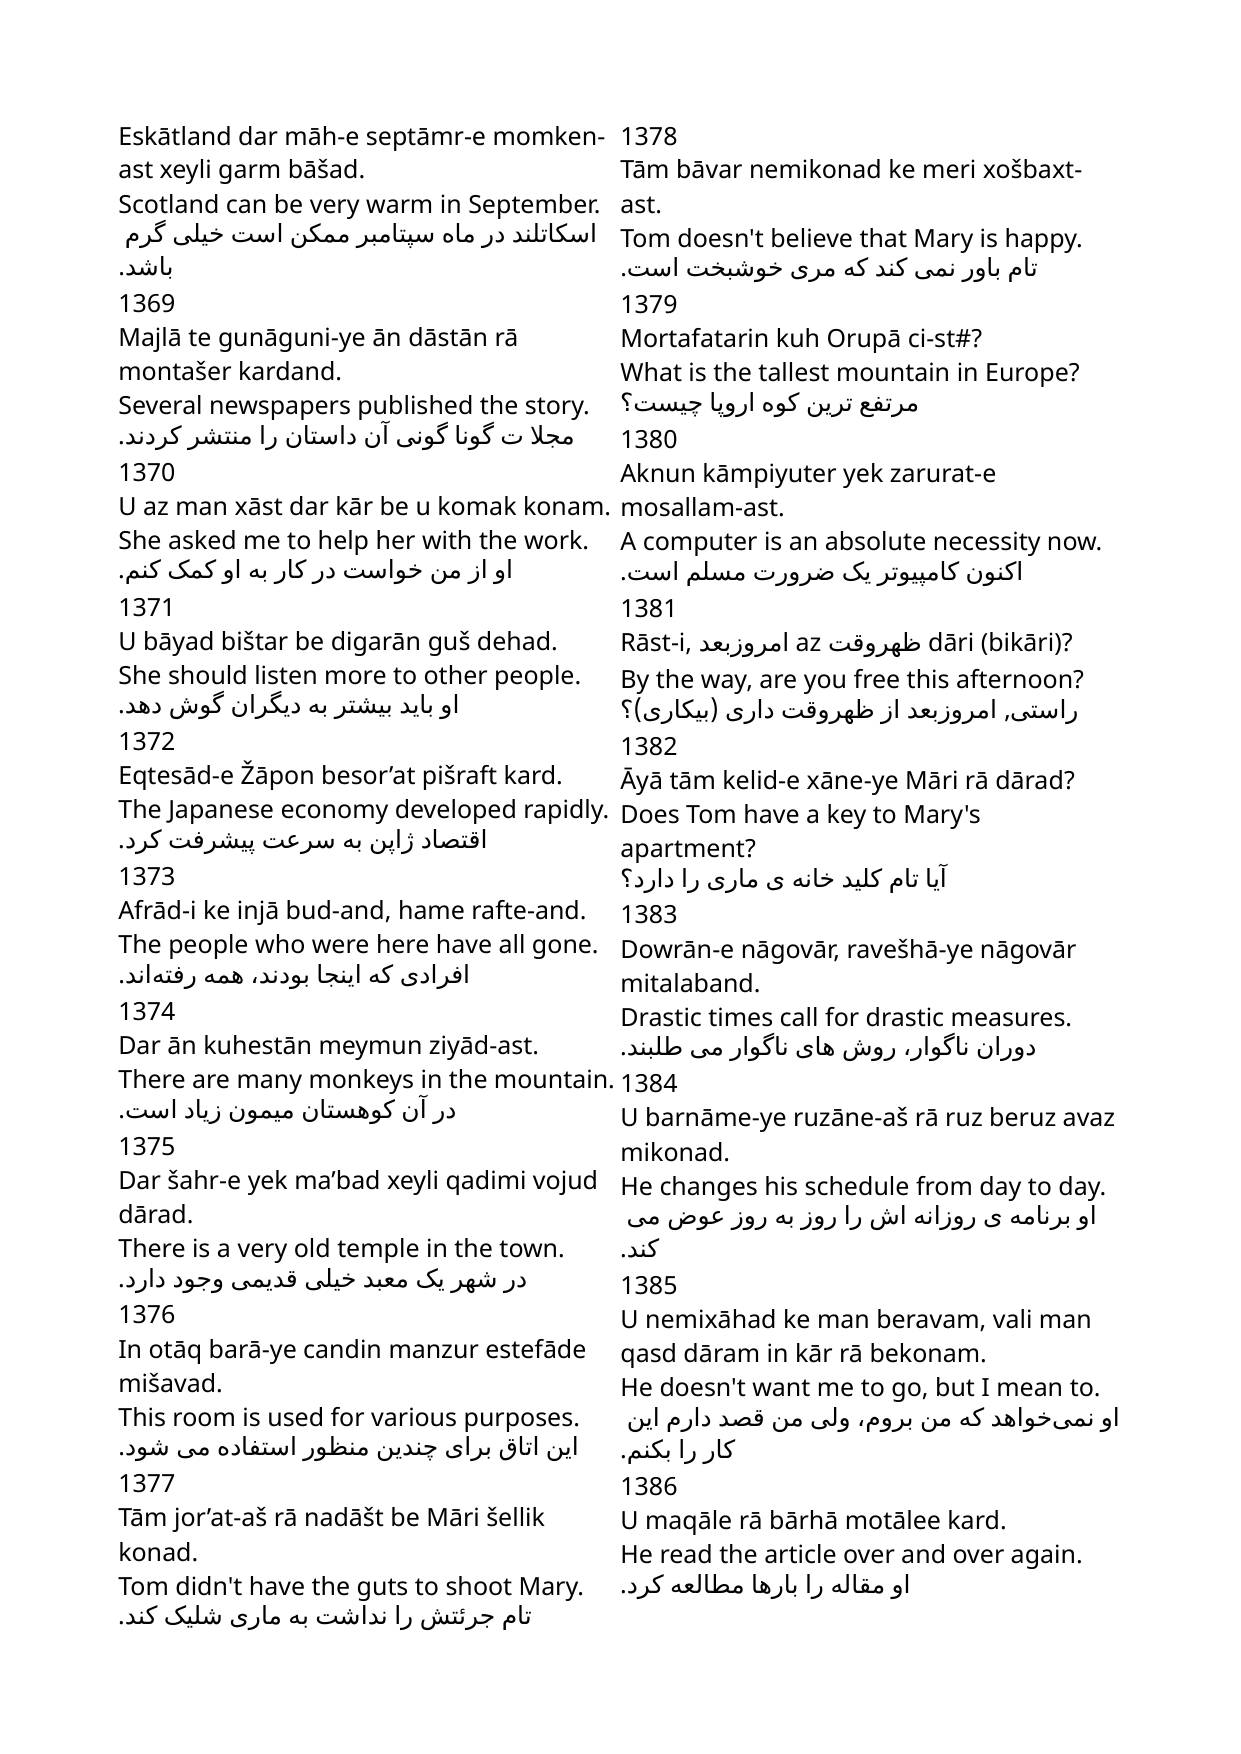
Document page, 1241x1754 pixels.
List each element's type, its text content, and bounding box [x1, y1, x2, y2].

text Dar ān kuhestān meymun ziyād-ast. [118, 1028, 620, 1062]
text 1386 [620, 1469, 1122, 1503]
text This room is used for various purposes. [118, 1399, 620, 1433]
text مرتفع ترین کوه اروپا چیست؟ [620, 389, 1122, 422]
text در شهر یک معبد خیلی قدیمی وجود دارد. [118, 1264, 620, 1297]
text تام باور نمی کند که مری خوشبخت است. [620, 254, 1122, 287]
text آیا تام کلید خانه ی ماری را دارد؟ [620, 864, 1122, 897]
text Eskātland dar māh-e septāmr-e momken-ast xeyli garm bāšad. [118, 118, 620, 186]
text راستی, امروزبعد از ظهروقت داری (بیکاری)؟ [620, 696, 1122, 728]
text What is the tallest mountain in Europe? [620, 355, 1122, 389]
text She asked me to help her with the work. [118, 522, 620, 557]
text There is a very old temple in the town. [118, 1231, 620, 1264]
text 1380 [620, 422, 1122, 456]
text U maqāle rā bārhā motālee kard. [620, 1503, 1122, 1537]
text The Japanese economy developed rapidly. [118, 792, 620, 826]
text مجلا ت گونا گونی آن داستان را منتشر کردند. [118, 422, 620, 454]
text 1375 [118, 1128, 620, 1162]
text Aknun kāmpiyuter yek zarurat-e mosallam-ast. [620, 456, 1122, 524]
text Several newspapers published the story. [118, 388, 620, 422]
text 1370 [118, 454, 620, 488]
text 1373 [118, 859, 620, 893]
text A computer is an absolute necessity now. [620, 524, 1122, 558]
text He read the article over and over again. [620, 1537, 1122, 1571]
text U bāyad biš‌tar be digarān guš dehad. [118, 623, 620, 657]
text تام جرئتش را نداشت به ماری شلیک کند. [118, 1602, 620, 1635]
text Tom didn't have the guts to shoot Mary. [118, 1568, 620, 1602]
text 1376 [118, 1297, 620, 1331]
text Majlā te gunāguni-ye ān dāstān rā montašer kardand. [118, 319, 620, 388]
text 1369 [118, 286, 620, 319]
text She should listen more to other people. [118, 657, 620, 691]
text U az man xāst dar kār be u komak konam. [118, 488, 620, 522]
text این اتاق برای چندین منظور استفاده می شود. [118, 1433, 620, 1466]
text 1377 [118, 1466, 620, 1500]
text U nemi‌xāhad ke man beravam, vali man qasd dāram in kār rā bekonam. [620, 1302, 1122, 1370]
text 1372 [118, 724, 620, 758]
text 1385 [620, 1267, 1122, 1302]
text او از من خواست در کار به او کمک کنم. [118, 557, 620, 589]
text Mortafa‌tarin kuh Orupā ci-st#? [620, 321, 1122, 355]
text 1379 [620, 287, 1122, 321]
text او برنامه ی روزانه اش را روز به روز عوض می کند. [620, 1202, 1122, 1267]
text Dowrān-e nāgovār, raveš‌hā-ye nāgovār mi‌talaband. [620, 931, 1122, 999]
text اقتصاد ژاپن به سرعت پیشرفت کرد. [118, 826, 620, 859]
text Drastic times call for drastic measures. [620, 999, 1122, 1033]
text In otāq barā-ye candin manzur estefāde mi‌šavad. [118, 1331, 620, 1399]
text Rāst-i, امروزبعد az ظهروقت dāri (bikāri)? [620, 625, 1122, 662]
text Afrād-i ke injā bud-and, hame rafte-and. [118, 893, 620, 927]
text دوران ناگوار، روش های ناگوار می طلبند. [620, 1033, 1122, 1066]
text Tom doesn't believe that Mary is happy. [620, 220, 1122, 254]
text 1384 [620, 1066, 1122, 1100]
text افرادی که اینجا بودند، همه رفته‌اند. [118, 961, 620, 993]
text او باید بیشتر به دیگران گوش دهد. [118, 691, 620, 724]
text Scotland can be very warm in September. [118, 186, 620, 220]
text 1378 [620, 118, 1122, 152]
text اکنون کامپیوتر یک ضرورت مسلم است. [620, 558, 1122, 591]
text 1374 [118, 993, 620, 1028]
text U barnāme‌-ye ruzāne‌-aš rā ruz beruz avaz mi‌konad. [620, 1100, 1122, 1168]
text There are many monkeys in the mountain. [118, 1062, 620, 1096]
text Tām jor’at-aš rā nadāšt be Māri šellik konad. [118, 1500, 620, 1568]
text Tām bāvar nemi‌konad ke meri xošbaxt-ast. [620, 152, 1122, 220]
text 1382 [620, 728, 1122, 762]
text He doesn't want me to go, but I mean to. [620, 1370, 1122, 1404]
text 1383 [620, 897, 1122, 931]
text اسکاتلند در ماه سپتامبر ممکن است خیلی گرم باشد. [118, 220, 620, 286]
text 1371 [118, 589, 620, 623]
text He changes his schedule from day to day. [620, 1168, 1122, 1202]
text او مقاله را بارها مطالعه کرد. [620, 1571, 1122, 1604]
text او نمی‌خواهد که من بروم، ولی من قصد دارم این کار را بکنم. [620, 1404, 1122, 1469]
text Āyā tām kelid-e xāne‌-ye Māri rā dārad? [620, 762, 1122, 796]
text Does Tom have a key to Mary's apartment? [620, 796, 1122, 864]
text Dar šahr-e yek ma’bad xeyli qadimi vojud dārad. [118, 1162, 620, 1231]
text در آن کوهستان میمون زیاد است. [118, 1096, 620, 1128]
text The people who were here have all gone. [118, 927, 620, 961]
text 1381 [620, 591, 1122, 625]
text Eqtesād-e Žāpon besor’at pišraft kard. [118, 758, 620, 792]
text By the way, are you free this afternoon? [620, 662, 1122, 696]
